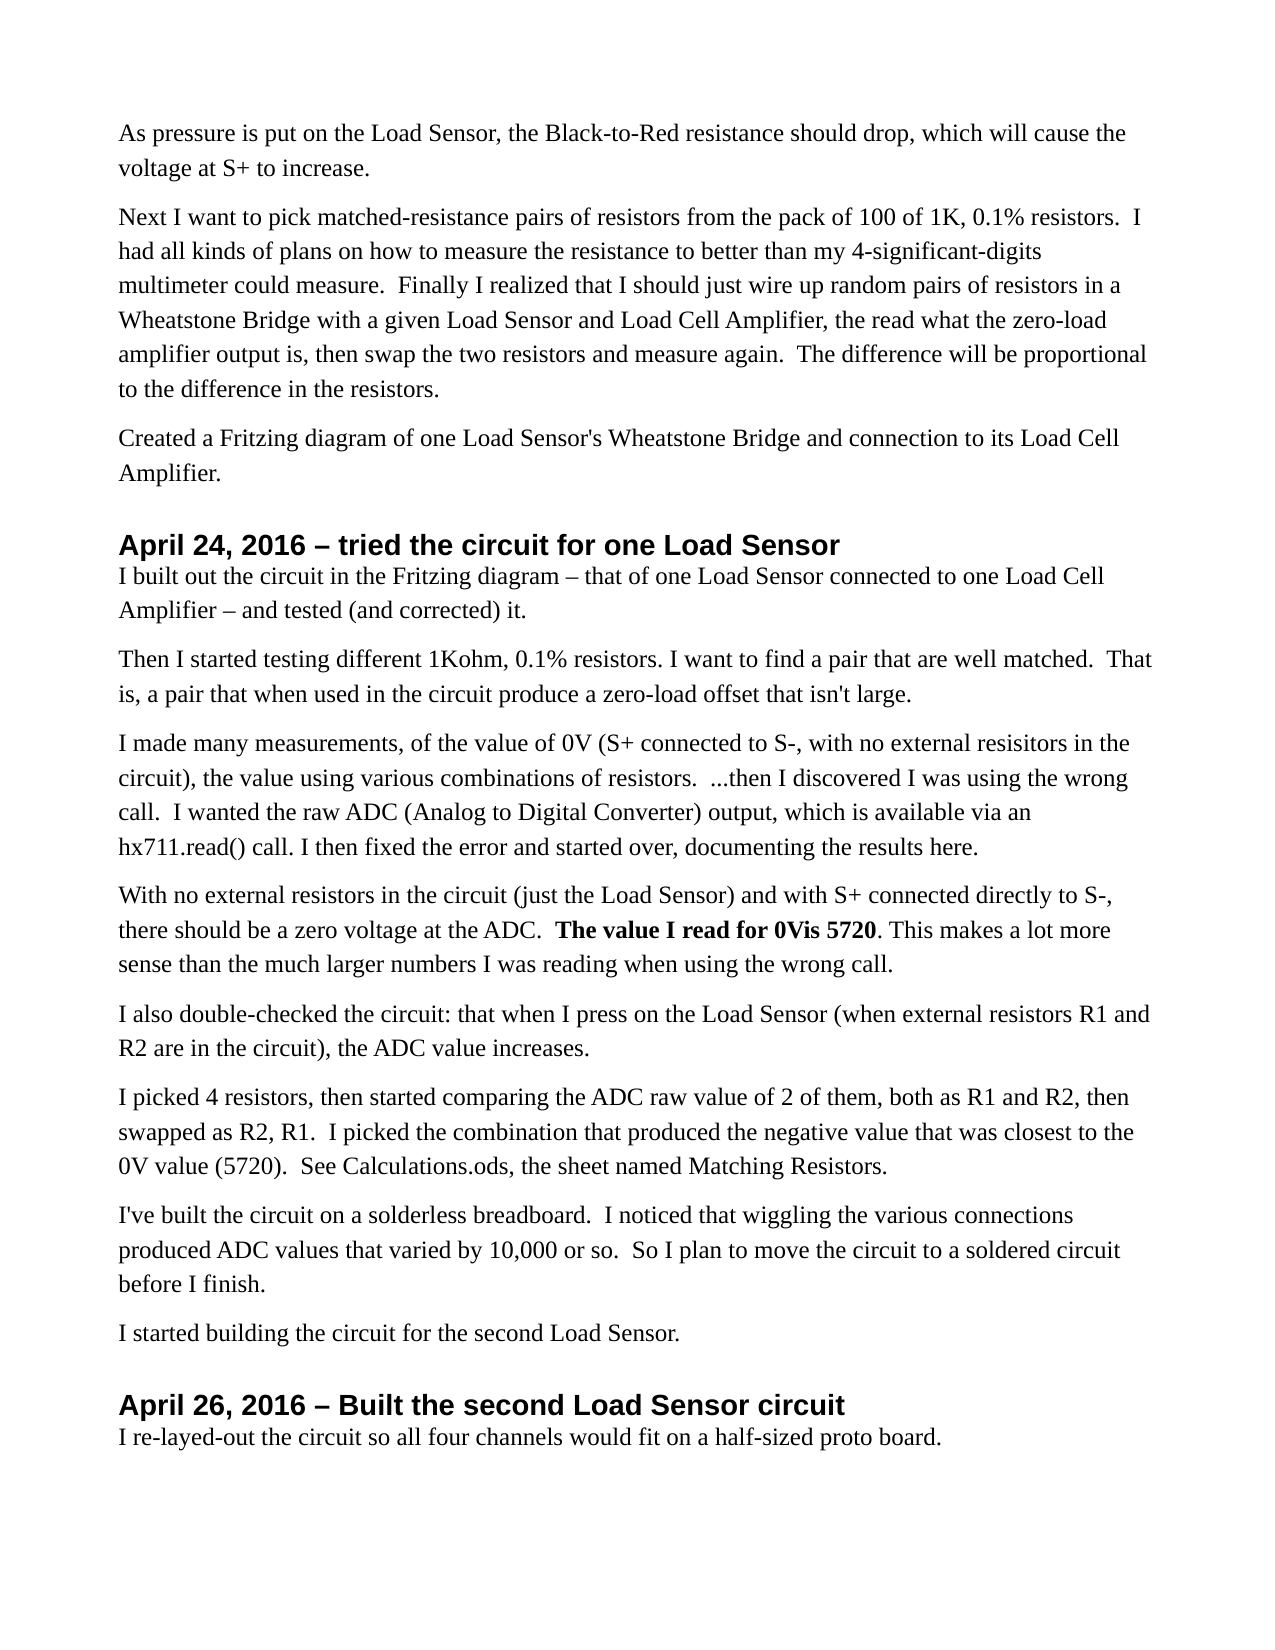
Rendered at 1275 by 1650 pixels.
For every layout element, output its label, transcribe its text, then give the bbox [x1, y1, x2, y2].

text I started building the circuit for the second Load Sensor. [118, 1318, 1157, 1347]
text With no external resistors in the circuit (just the Load Sensor) and with S+ connected directly to S-, there should be a zero voltage at the ADC. The value I read for 0Vis 5720. This makes a lot more sense than the much larger numbers I was reading when using the wrong call. [118, 881, 1157, 978]
text As pressure is put on the Load Sensor, the Black-to-Red resistance should drop, which will cause the voltage at S+ to increase. [118, 118, 1157, 181]
text Created a Fritzing diagram of one Load Sensor's Wheatstone Bridge and connection to its Load Cell Amplifier. [118, 423, 1157, 486]
text I made many measurements, of the value of 0V (S+ connected to S-, with no external resisitors in the circuit), the value using various combinations of resistors. ...then I discovered I was using the wrong call. I wanted the raw ADC (Analog to Digital Converter) output, which is available via an hx711.read() call. I then fixed the error and started over, documenting the results here. [118, 728, 1157, 860]
subtitle April 24, 2016 – tried the circuit for one Load Sensor [118, 527, 1157, 561]
text I re-layed-out the circuit so all four channels would fit on a half-sized proto board. [118, 1422, 1157, 1450]
text I've built the circuit on a solderless breadboard. I noticed that wiggling the various connections produced ADC values that varied by 10,000 or so. So I plan to move the circuit to a soldered circuit before I finish. [118, 1200, 1157, 1298]
text I built out the circuit in the Fritzing diagram – that of one Load Sensor connected to one Load Cell Amplifier – and tested (and corrected) it. [118, 561, 1157, 624]
text Then I started testing different 1Kohm, 0.1% resistors. I want to find a pair that are well matched. That is, a pair that when used in the circuit produce a zero-load offset that isn't large. [118, 644, 1157, 708]
text Next I want to pick matched-resistance pairs of resistors from the pack of 100 of 1K, 0.1% resistors. I had all kinds of plans on how to measure the resistance to better than my 4-significant-digits multimeter could measure. Finally I realized that I should just wire up random pairs of resistors in a Wheatstone Bridge with a given Load Sensor and Load Cell Amplifier, the read what the zero-load amplifier output is, then swap the two resistors and measure again. The difference will be proportional to the difference in the resistors. [118, 202, 1157, 403]
text I also double-checked the circuit: that when I press on the Load Sensor (when external resistors R1 and R2 are in the circuit), the ADC value increases. [118, 999, 1157, 1062]
text I picked 4 resistors, then started comparing the ADC raw value of 2 of them, both as R1 and R2, then swapped as R2, R1. I picked the combination that produced the negative value that was closest to the 0V value (5720). See Calculations.ods, the sheet named Matching Resistors. [118, 1082, 1157, 1180]
subtitle April 26, 2016 – Built the second Load Sensor circuit [118, 1388, 1157, 1422]
